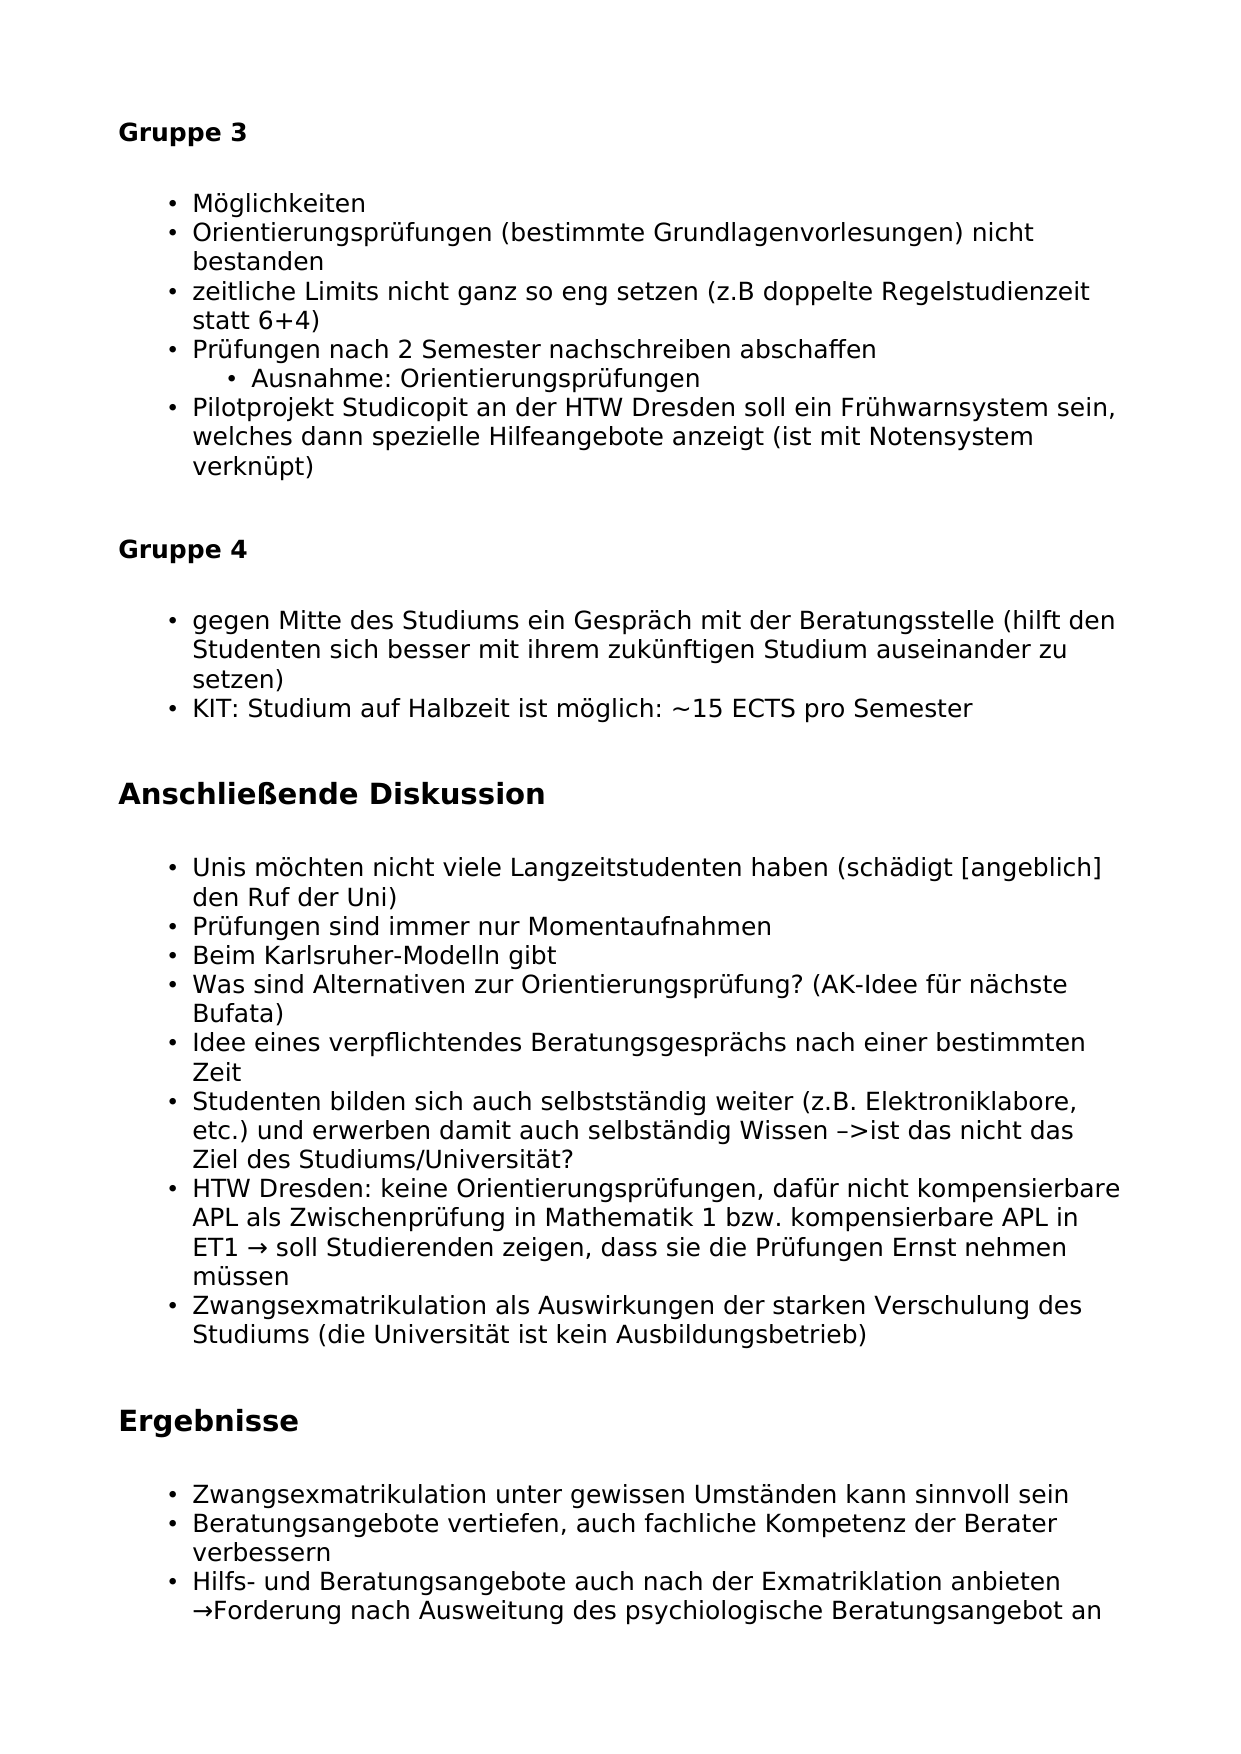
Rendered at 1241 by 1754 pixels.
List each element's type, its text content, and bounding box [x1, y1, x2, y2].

list Unis möchten nicht viele Langzeitstudenten haben (schädigt [angeblich] den Ruf der Uni) [177, 854, 1122, 912]
list Studenten bilden sich auch selbstständig weiter (z.B. Elektroniklabore, etc.) und erwerben damit auch selbständig Wissen –>ist das nicht das Ziel des Studiums/Universität? [177, 1087, 1122, 1174]
list Orientierungsprüfungen (bestimmte Grundlagenvorlesungen) nicht bestanden [177, 218, 1122, 277]
list Prüfungen nach 2 Semester nachschreiben abschaffen [177, 335, 1122, 364]
subtitle Ergebnisse [118, 1404, 1122, 1438]
list Idee eines verpflichtendes Beratungsgesprächs nach einer bestimmten Zeit [177, 1029, 1122, 1087]
subtitle Anschließende Diskussion [118, 778, 1122, 812]
list Ausnahme: Orientierungsprüfungen [236, 364, 1122, 393]
list KIT: Studium auf Halbzeit ist möglich: ~15 ECTS pro Semester [177, 694, 1122, 723]
list Was sind Alternativen zur Orientierungsprüfung? (AK-Idee für nächste Bufata) [177, 970, 1122, 1029]
list zeitliche Limits nicht ganz so eng setzen (z.B doppelte Regelstudienzeit statt 6+4) [177, 277, 1122, 335]
list Beim Karlsruher-Modelln gibt [177, 941, 1122, 970]
list Pilotprojekt Studicopit an der HTW Dresden soll ein Frühwarnsystem sein, welches dann spezielle Hilfeangebote anzeigt (ist mit Notensystem verknüpt) [177, 393, 1122, 481]
list Beratungsangebote vertiefen, auch fachliche Kompetenz der Berater verbessern [177, 1509, 1122, 1567]
list Hilfs- und Beratungsangebote auch nach der Exmatriklation anbieten →Forderung nach Ausweitung des psychiologische Beratungsangebot an [177, 1567, 1122, 1626]
list HTW Dresden: keine Orientierungsprüfungen, dafür nicht kompensierbare APL als Zwischenprüfung in Mathematik 1 bzw. kompensierbare APL in ET1 → soll Studierenden zeigen, dass sie die Prüfungen Ernst nehmen müssen [177, 1174, 1122, 1291]
subtitle Gruppe 4 [118, 535, 1122, 564]
subtitle Gruppe 3 [118, 118, 1122, 147]
list gegen Mitte des Studiums ein Gespräch mit der Beratungsstelle (hilft den Studenten sich besser mit ihrem zukünftigen Studium auseinander zu setzen) [177, 607, 1122, 694]
list Prüfungen sind immer nur Momentaufnahmen [177, 912, 1122, 941]
list Zwangsexmatrikulation als Auswirkungen der starken Verschulung des Studiums (die Universität ist kein Ausbildungsbetrieb) [177, 1291, 1122, 1349]
list Zwangsexmatrikulation unter gewissen Umständen kann sinnvoll sein [177, 1480, 1122, 1509]
list Möglichkeiten [177, 189, 1122, 218]
